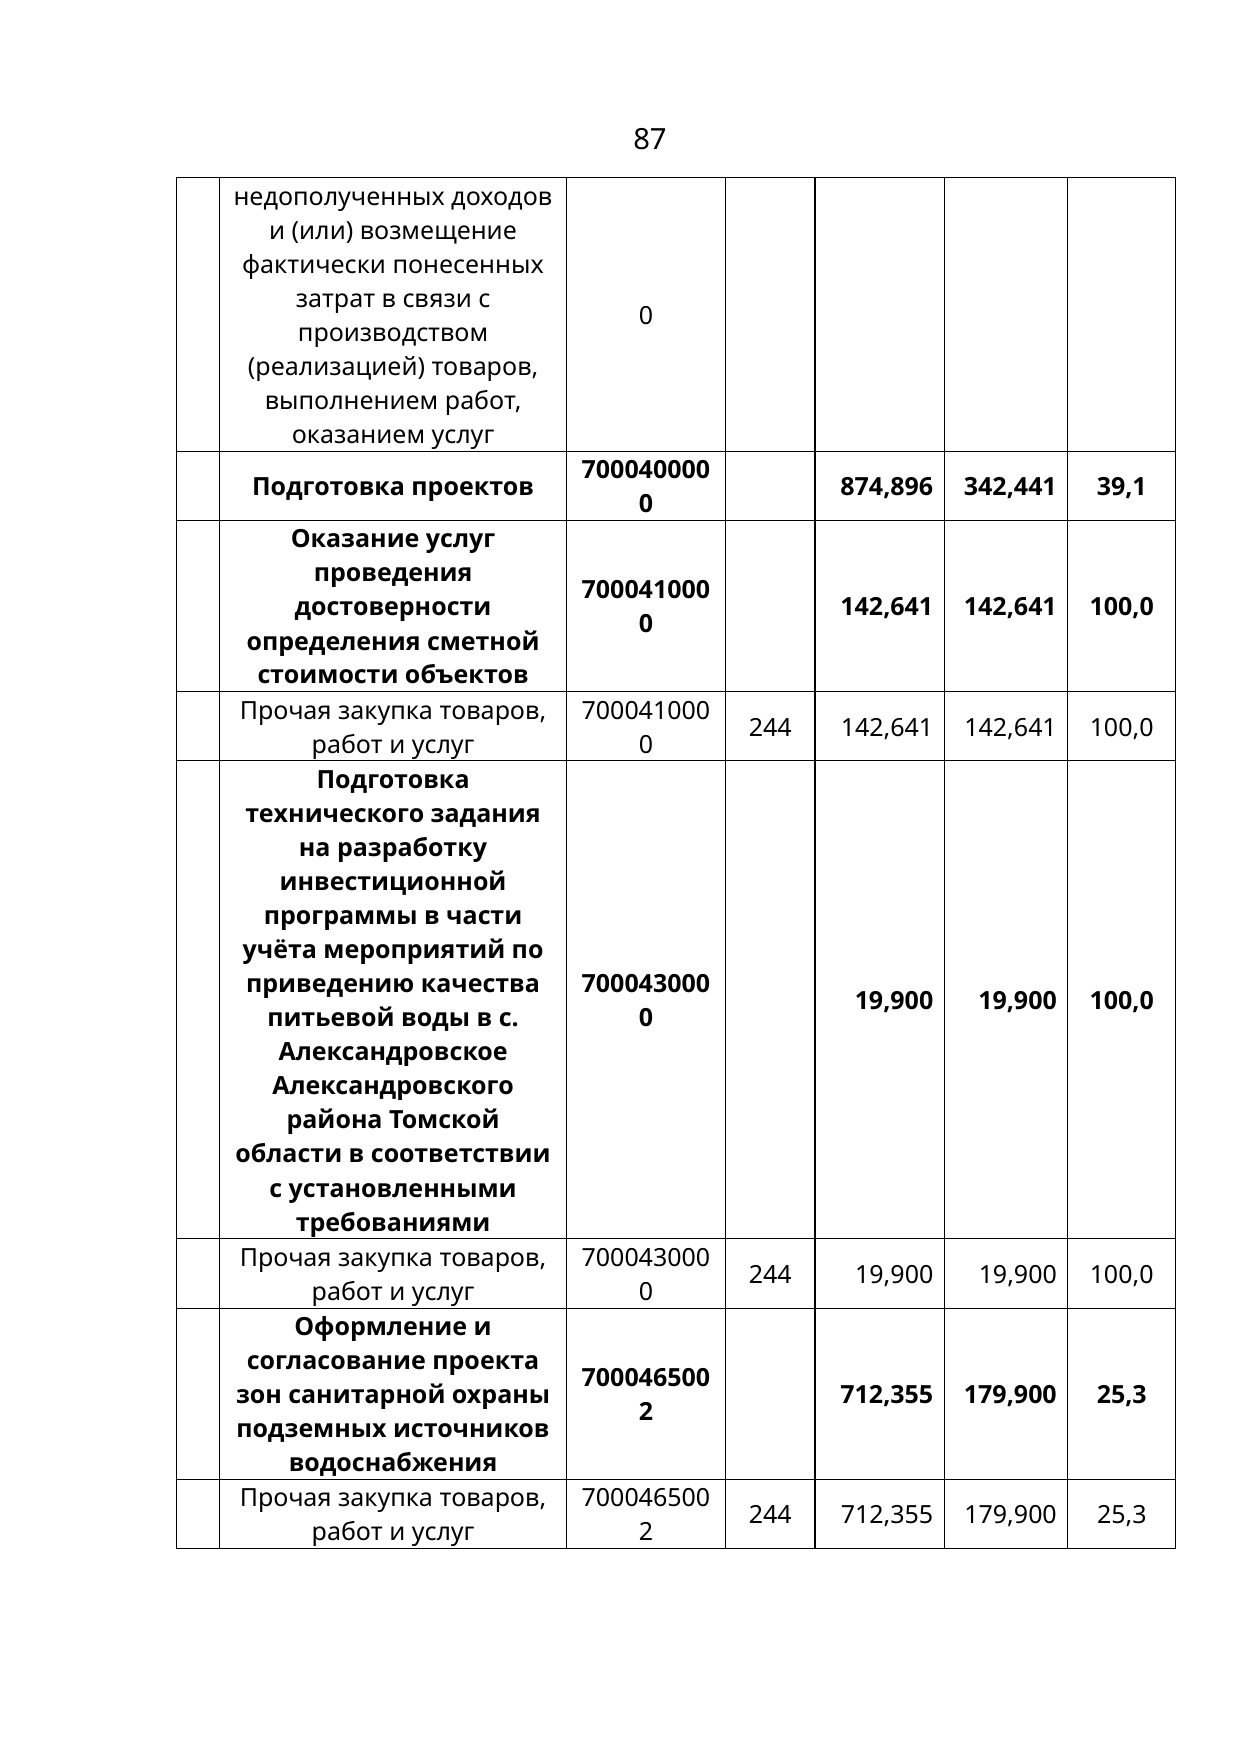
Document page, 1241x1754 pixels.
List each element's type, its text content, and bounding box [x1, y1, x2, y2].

table_cell 179,900 [945, 1309, 1067, 1479]
table_cell 712,355 [816, 1309, 944, 1479]
table_cell [816, 178, 944, 451]
table_cell [177, 1480, 219, 1548]
table_cell 7000465002 [567, 1309, 725, 1479]
table_cell 712,355 [816, 1480, 944, 1548]
table_cell 19,900 [816, 761, 944, 1238]
table_cell [177, 521, 219, 691]
table_cell [1068, 178, 1175, 451]
table_cell 244 [726, 1239, 814, 1307]
table_cell недополученных доходов и (или) возмещение фактически понесенных затрат в связи с производством (реализацией) товаров, выполнением работ, оказанием услуг [220, 178, 566, 451]
table_cell [726, 521, 814, 691]
table_cell [726, 452, 814, 520]
table_cell 7000410000 [567, 521, 725, 691]
table_cell Подготовка технического задания на разработку инвестиционной программы в части учёта мероприятий по приведению качества питьевой воды в с. Александровское Александровского района Томской области в соответствии с установленными требованиями [220, 761, 566, 1238]
table_cell 342,441 [945, 452, 1067, 520]
table_cell 100,0 [1068, 521, 1175, 691]
table_cell Оказание услуг проведения достоверности определения сметной стоимости объектов [220, 521, 566, 691]
table_cell [177, 692, 219, 760]
table_cell [177, 1239, 219, 1307]
table_cell 19,900 [816, 1239, 944, 1307]
table_cell [177, 452, 219, 520]
table_cell 7000400000 [567, 452, 725, 520]
table_cell 142,641 [945, 521, 1067, 691]
table_cell 19,900 [945, 761, 1067, 1238]
table_cell 874,896 [816, 452, 944, 520]
table_cell Прочая закупка товаров, работ и услуг [220, 1480, 566, 1548]
table_cell Оформление и согласование проекта зон санитарной охраны подземных источников водоснабжения [220, 1309, 566, 1479]
table_cell 7000430000 [567, 1239, 725, 1307]
table_cell 100,0 [1068, 761, 1175, 1238]
table_cell 142,641 [816, 692, 944, 760]
table_cell 7000430000 [567, 761, 725, 1238]
table_cell Прочая закупка товаров, работ и услуг [220, 692, 566, 760]
table_cell Прочая закупка товаров, работ и услуг [220, 1239, 566, 1307]
table_cell [726, 178, 814, 451]
table_cell 7000410000 [567, 692, 725, 760]
table_cell 179,900 [945, 1480, 1067, 1548]
table_cell 142,641 [945, 692, 1067, 760]
table_cell [726, 761, 814, 1238]
table_cell [177, 178, 219, 451]
table_cell 25,3 [1068, 1309, 1175, 1479]
table_cell 142,641 [816, 521, 944, 691]
table_cell 39,1 [1068, 452, 1175, 520]
table_cell 0 [567, 178, 725, 451]
table_cell 25,3 [1068, 1480, 1175, 1548]
table_cell 7000465002 [567, 1480, 725, 1548]
table_cell [726, 1309, 814, 1479]
table_cell [177, 1309, 219, 1479]
table_cell 100,0 [1068, 1239, 1175, 1307]
table_cell 100,0 [1068, 692, 1175, 760]
table_cell 244 [726, 1480, 814, 1548]
table_cell 244 [726, 692, 814, 760]
table_cell 19,900 [945, 1239, 1067, 1307]
table_cell [177, 761, 219, 1238]
table_cell [945, 178, 1067, 451]
table_cell Подготовка проектов [220, 452, 566, 520]
